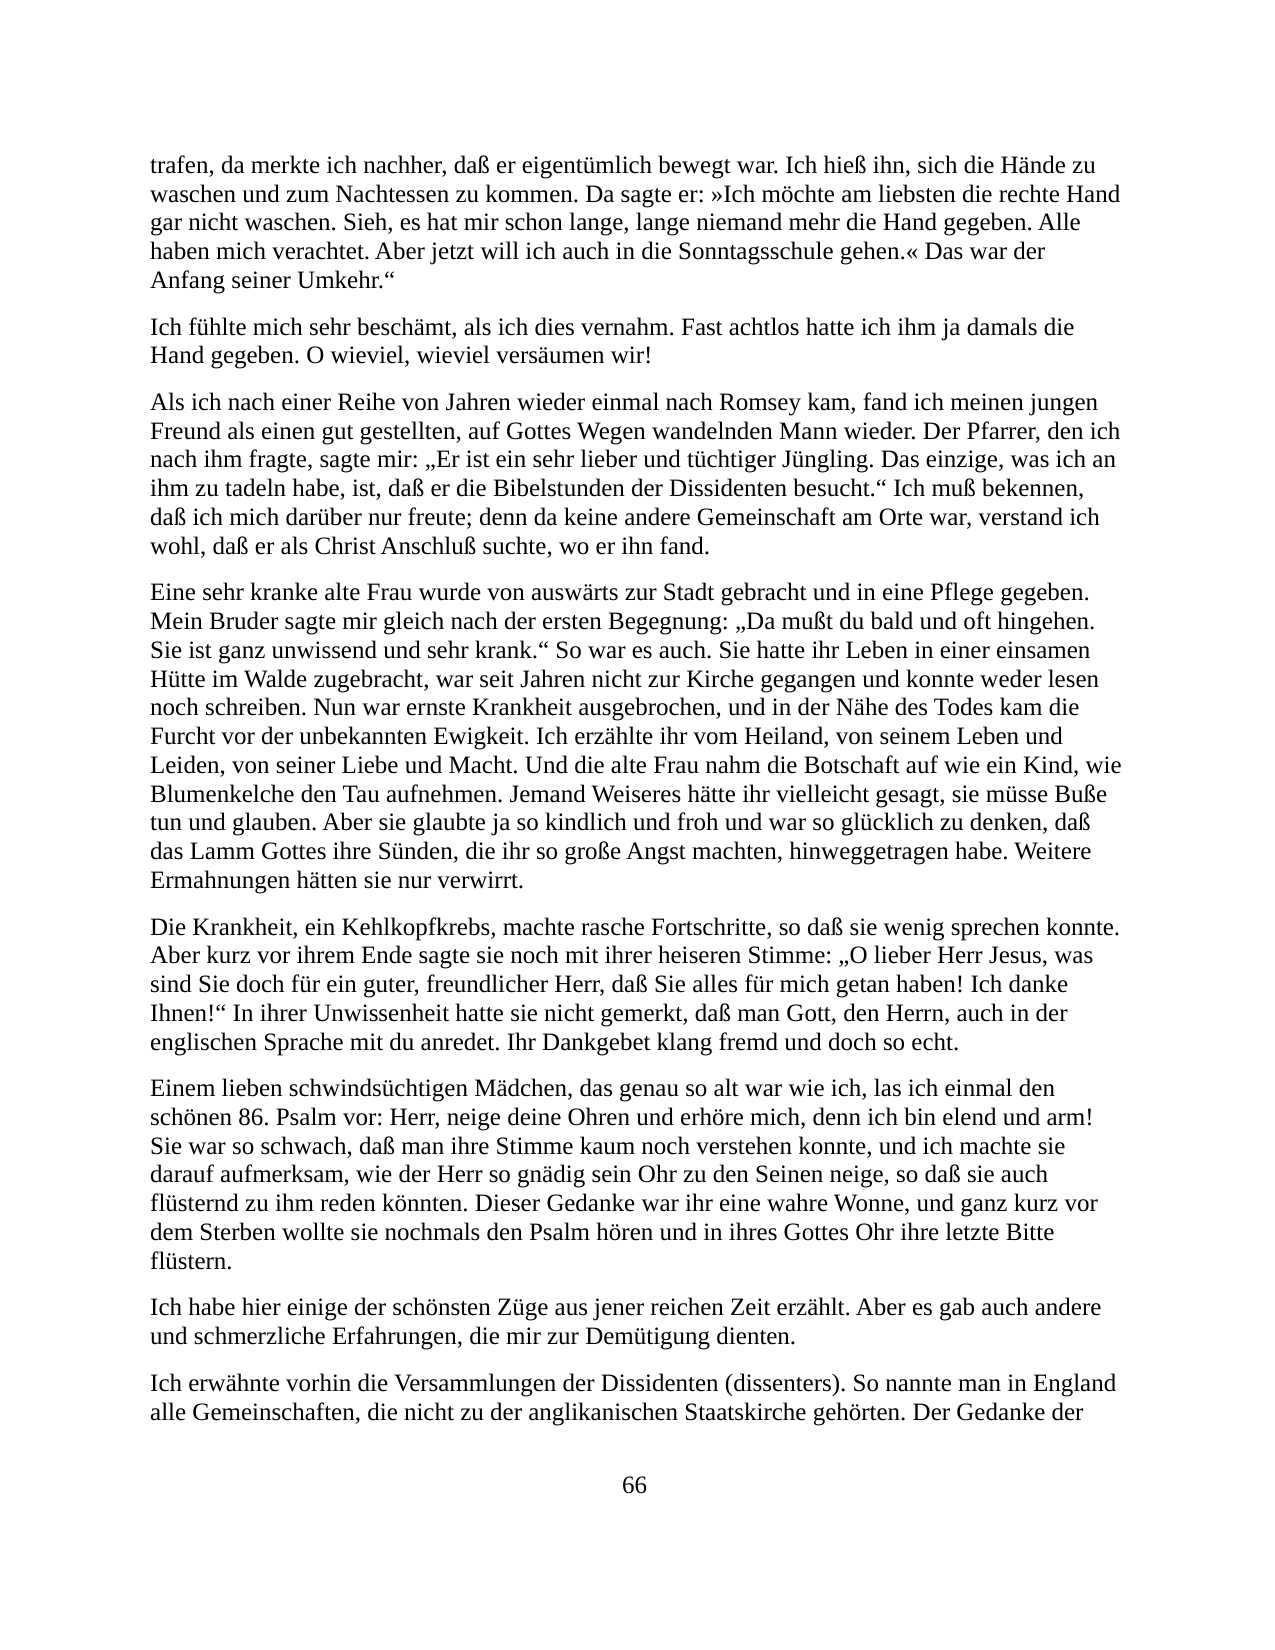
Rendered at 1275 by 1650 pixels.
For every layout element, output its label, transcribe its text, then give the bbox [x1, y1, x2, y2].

text Ich erwähnte vorhin die Versammlungen der Dissidenten (dissenters). So nannte man in England alle Gemeinschaften, die nicht zu der anglikanischen Staatskirche gehörten. Der Gedanke der [150, 1368, 1125, 1425]
text Ich habe hier einige der schönsten Züge aus jener reichen Zeit erzählt. Aber es gab auch andere und schmerzliche Erfahrungen, die mir zur Demütigung dienten. [150, 1292, 1125, 1350]
text trafen, da merkte ich nachher, daß er eigentümlich bewegt war. Ich hieß ihn, sich die Hände zu waschen und zum Nachtessen zu kommen. Da sagte er: »Ich möchte am liebsten die rechte Hand gar nicht waschen. Sieh, es hat mir schon lange, lange niemand mehr die Hand gegeben. Alle haben mich verachtet. Aber jetzt will ich auch in die Sonntagsschule gehen.« Das war der Anfang seiner Umkehr.“ [150, 150, 1125, 294]
text Als ich nach einer Reihe von Jahren wieder einmal nach Romsey kam, fand ich meinen jungen Freund als einen gut gestellten, auf Gottes Wegen wandelnden Mann wieder. Der Pfarrer, den ich nach ihm fragte, sagte mir: „Er ist ein sehr lieber und tüchtiger Jüngling. Das einzige, was ich an ihm zu tadeln habe, ist, daß er die Bibelstunden der Dissidenten besucht.“ Ich muß bekennen, daß ich mich darüber nur freute; denn da keine andere Gemeinschaft am Orte war, verstand ich wohl, daß er als Christ Anschluß suchte, wo er ihn fand. [150, 387, 1125, 559]
text Eine sehr kranke alte Frau wurde von auswärts zur Stadt gebracht und in eine Pflege gegeben. Mein Bruder sagte mir gleich nach der ersten Begegnung: „Da mußt du bald und oft hingehen. Sie ist ganz unwissend und sehr krank.“ So war es auch. Sie hatte ihr Leben in einer einsamen Hütte im Walde zugebracht, war seit Jahren nicht zur Kirche gegangen und konnte weder lesen noch schreiben. Nun war ernste Krankheit ausgebrochen, und in der Nähe des Todes kam die Furcht vor der unbekannten Ewigkeit. Ich erzählte ihr vom Heiland, von seinem Leben und Leiden, von seiner Liebe und Macht. Und die alte Frau nahm die Botschaft auf wie ein Kind, wie Blumenkelche den Tau aufnehmen. Jemand Weiseres hätte ihr vielleicht gesagt, sie müsse Buße tun und glauben. Aber sie glaubte ja so kindlich und froh und war so glücklich zu denken, daß das Lamm Gottes ihre Sünden, die ihr so große Angst machten, hinweggetragen habe. Weitere Ermahnungen hätten sie nur verwirrt. [150, 577, 1125, 894]
text Die Krankheit, ein Kehlkopfkrebs, machte rasche Fortschritte, so daß sie wenig sprechen konnte. Aber kurz vor ihrem Ende sagte sie noch mit ihrer heiseren Stimme: „O lieber Herr Jesus, was sind Sie doch für ein guter, freundlicher Herr, daß Sie alles für mich getan haben! Ich danke Ihnen!“ In ihrer Unwissenheit hatte sie nicht gemerkt, daß man Gott, den Herrn, auch in der englischen Sprache mit du anredet. Ihr Dankgebet klang fremd und doch so echt. [150, 912, 1125, 1055]
text Ich fühlte mich sehr beschämt, als ich dies vernahm. Fast achtlos hatte ich ihm ja damals die Hand gegeben. O wieviel, wieviel versäumen wir! [150, 312, 1125, 369]
text Einem lieben schwindsüchtigen Mädchen, das genau so alt war wie ich, las ich einmal den schönen 86. Psalm vor: Herr, neige deine Ohren und erhöre mich, denn ich bin elend und arm! Sie war so schwach, daß man ihre Stimme kaum noch verstehen konnte, und ich machte sie darauf aufmerksam, wie der Herr so gnädig sein Ohr zu den Seinen neige, so daß sie auch flüsternd zu ihm reden könnten. Dieser Gedanke war ihr eine wahre Wonne, und ganz kurz vor dem Sterben wollte sie nochmals den Psalm hören und in ihres Gottes Ohr ihre letzte Bitte flüstern. [150, 1073, 1125, 1274]
